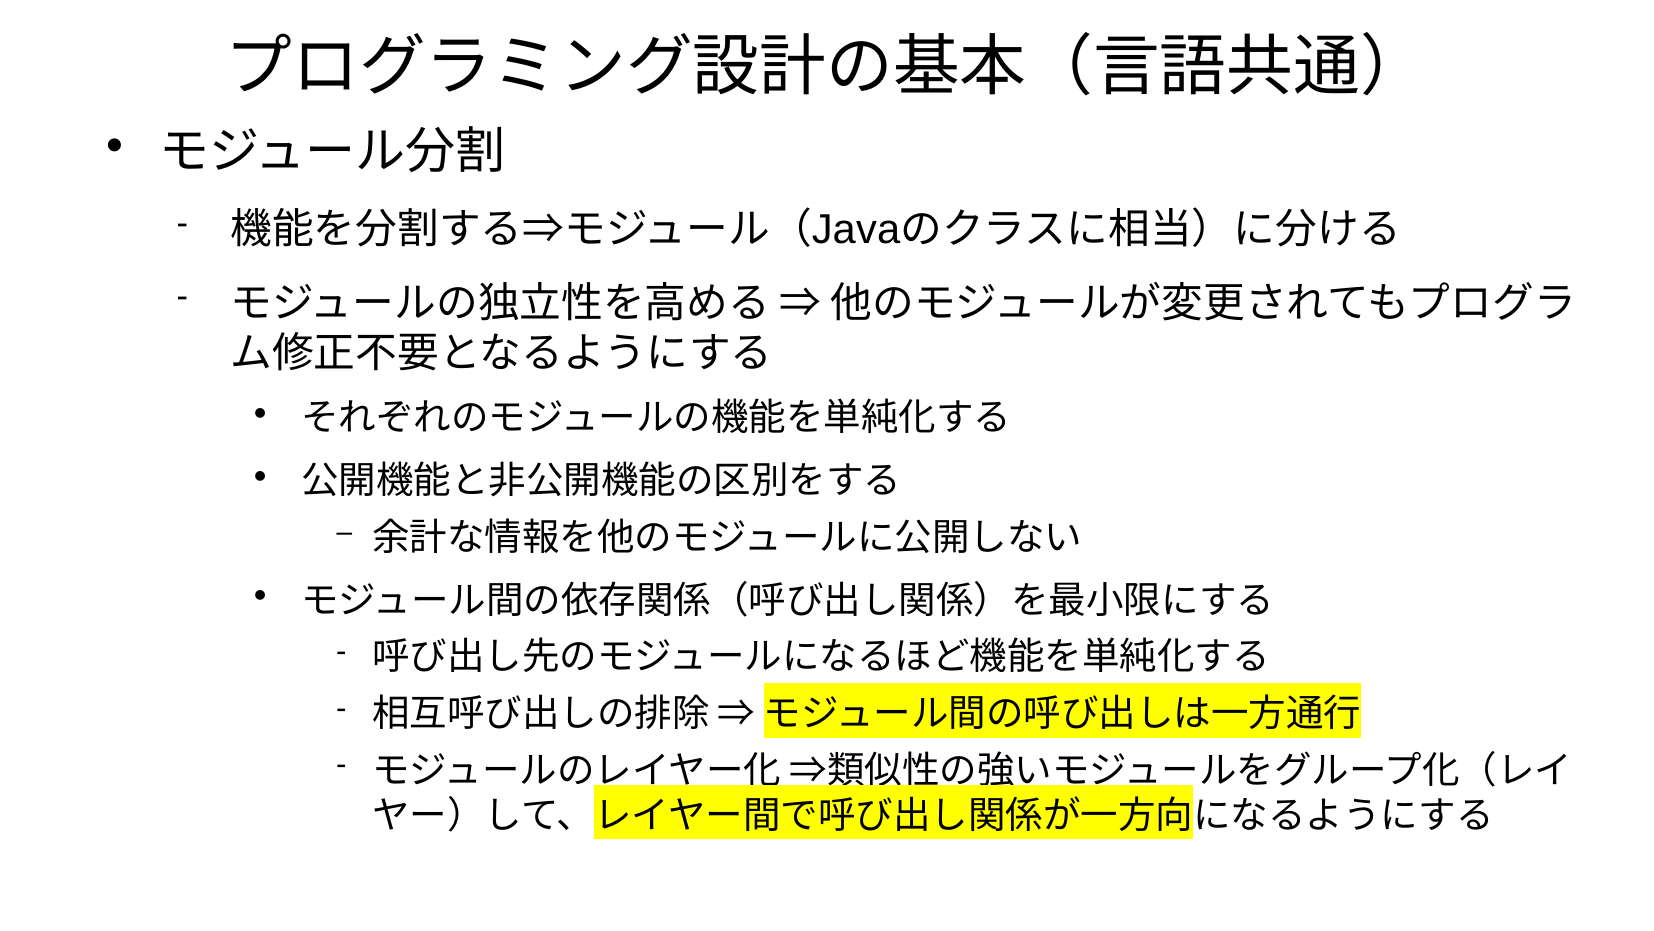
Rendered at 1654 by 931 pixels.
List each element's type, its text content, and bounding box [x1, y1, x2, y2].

list モジュール分割 機能を分割する⇒モジュール（Javaのクラスに相当）に分ける モジュールの独立性を高める ⇒ 他のモジュールが変更されてもプログラム修正不要となるようにする それぞれのモジュールの機能を単純化する 公開機能と非公開機能の区別をする 余計な情報を他のモジュールに公開しない モジュール間の依存関係（呼び出し関係）を最小限にする 呼び出し先のモジュールになるほど機能を単純化する 相互呼び出しの排除 ⇒ モジュール間の呼び出しは一方通行 モジュールのレイヤー化 ⇒類似性の強いモジュールをグループ化（レイヤー）して、レイヤー間で呼び出し関係が一方向になるようにする [88, 118, 1577, 887]
title プログラミング設計の基本（言語共通） [82, 14, 1571, 111]
